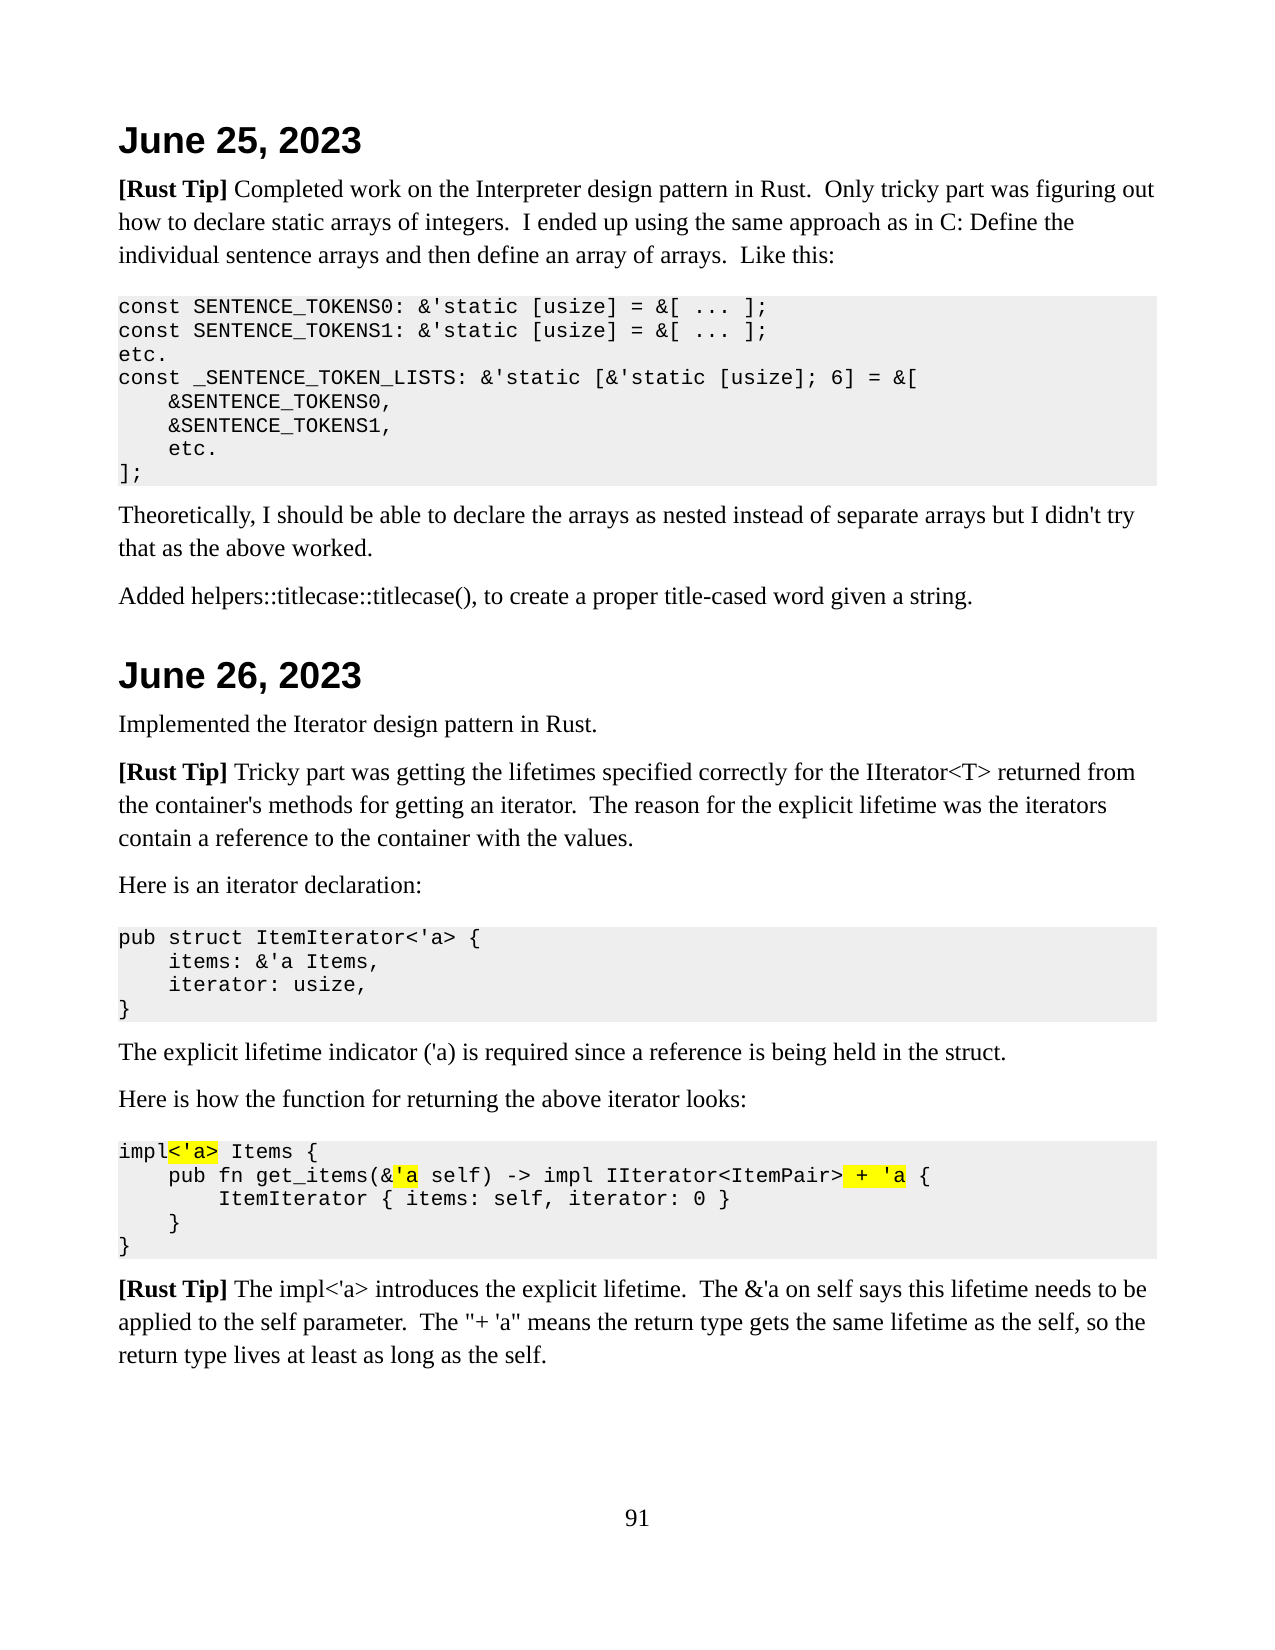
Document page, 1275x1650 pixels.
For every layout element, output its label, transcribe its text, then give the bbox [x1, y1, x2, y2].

text Implemented the Iterator design pattern in Rust. [118, 709, 1157, 738]
text Here is how the function for returning the above iterator looks: [118, 1084, 1157, 1113]
subtitle June 25, 2023 [118, 118, 1157, 161]
text const _SENTENCE_TOKEN_LISTS: &'static [&'static [usize]; 6] = &[ &SENTENCE_TOKENS0, &SENTENCE_TOKENS1, [118, 367, 1157, 438]
text } [118, 1212, 1157, 1236]
text The explicit lifetime indicator ('a) is required since a reference is being held in the struct. [118, 1037, 1157, 1066]
text iterator: usize, [118, 974, 1157, 998]
text const SENTENCE_TOKENS1: &'static [usize] = &[ ... ]; [118, 320, 1157, 344]
text pub fn get_items(&'a self) -> impl IIterator<ItemPair> + 'a { [118, 1164, 1157, 1188]
text Here is an iterator declaration: [118, 871, 1157, 899]
text Theoretically, I should be able to declare the arrays as nested instead of separate arrays but I didn't try that as the above worked. [118, 501, 1157, 562]
text items: &'a Items, [118, 951, 1157, 974]
text const SENTENCE_TOKENS0: &'static [usize] = &[ ... ]; [118, 296, 1157, 320]
text ItemIterator { items: self, iterator: 0 } [118, 1188, 1157, 1212]
text etc. ]; [118, 438, 1157, 486]
subtitle June 26, 2023 [118, 654, 1157, 697]
text [Rust Tip] Tricky part was getting the lifetimes specified correctly for the IIterator<T> returned from the container's methods for getting an iterator. The reason for the explicit lifetime was the iterators contain a reference to the container with the values. [118, 757, 1157, 852]
text Added helpers::titlecase::titlecase(), to create a proper title-cased word given a string. [118, 581, 1157, 610]
text [Rust Tip] Completed work on the Interpreter design pattern in Rust. Only tricky part was figuring out how to declare static arrays of integers. I ended up using the same approach as in C: Define the individual sentence arrays and then define an array of arrays. Like this: [118, 174, 1157, 268]
text etc. [118, 344, 1157, 367]
text pub struct ItemIterator<'a> { [118, 927, 1157, 951]
text } [118, 1236, 1157, 1259]
text impl<'a> Items { [118, 1141, 1157, 1164]
text [Rust Tip] The impl<'a> introduces the explicit lifetime. The &'a on self says this lifetime needs to be applied to the self parameter. The "+ 'a" means the return type gets the same lifetime as the self, so the return type lives at least as long as the self. [118, 1274, 1157, 1369]
text } [118, 998, 1157, 1022]
